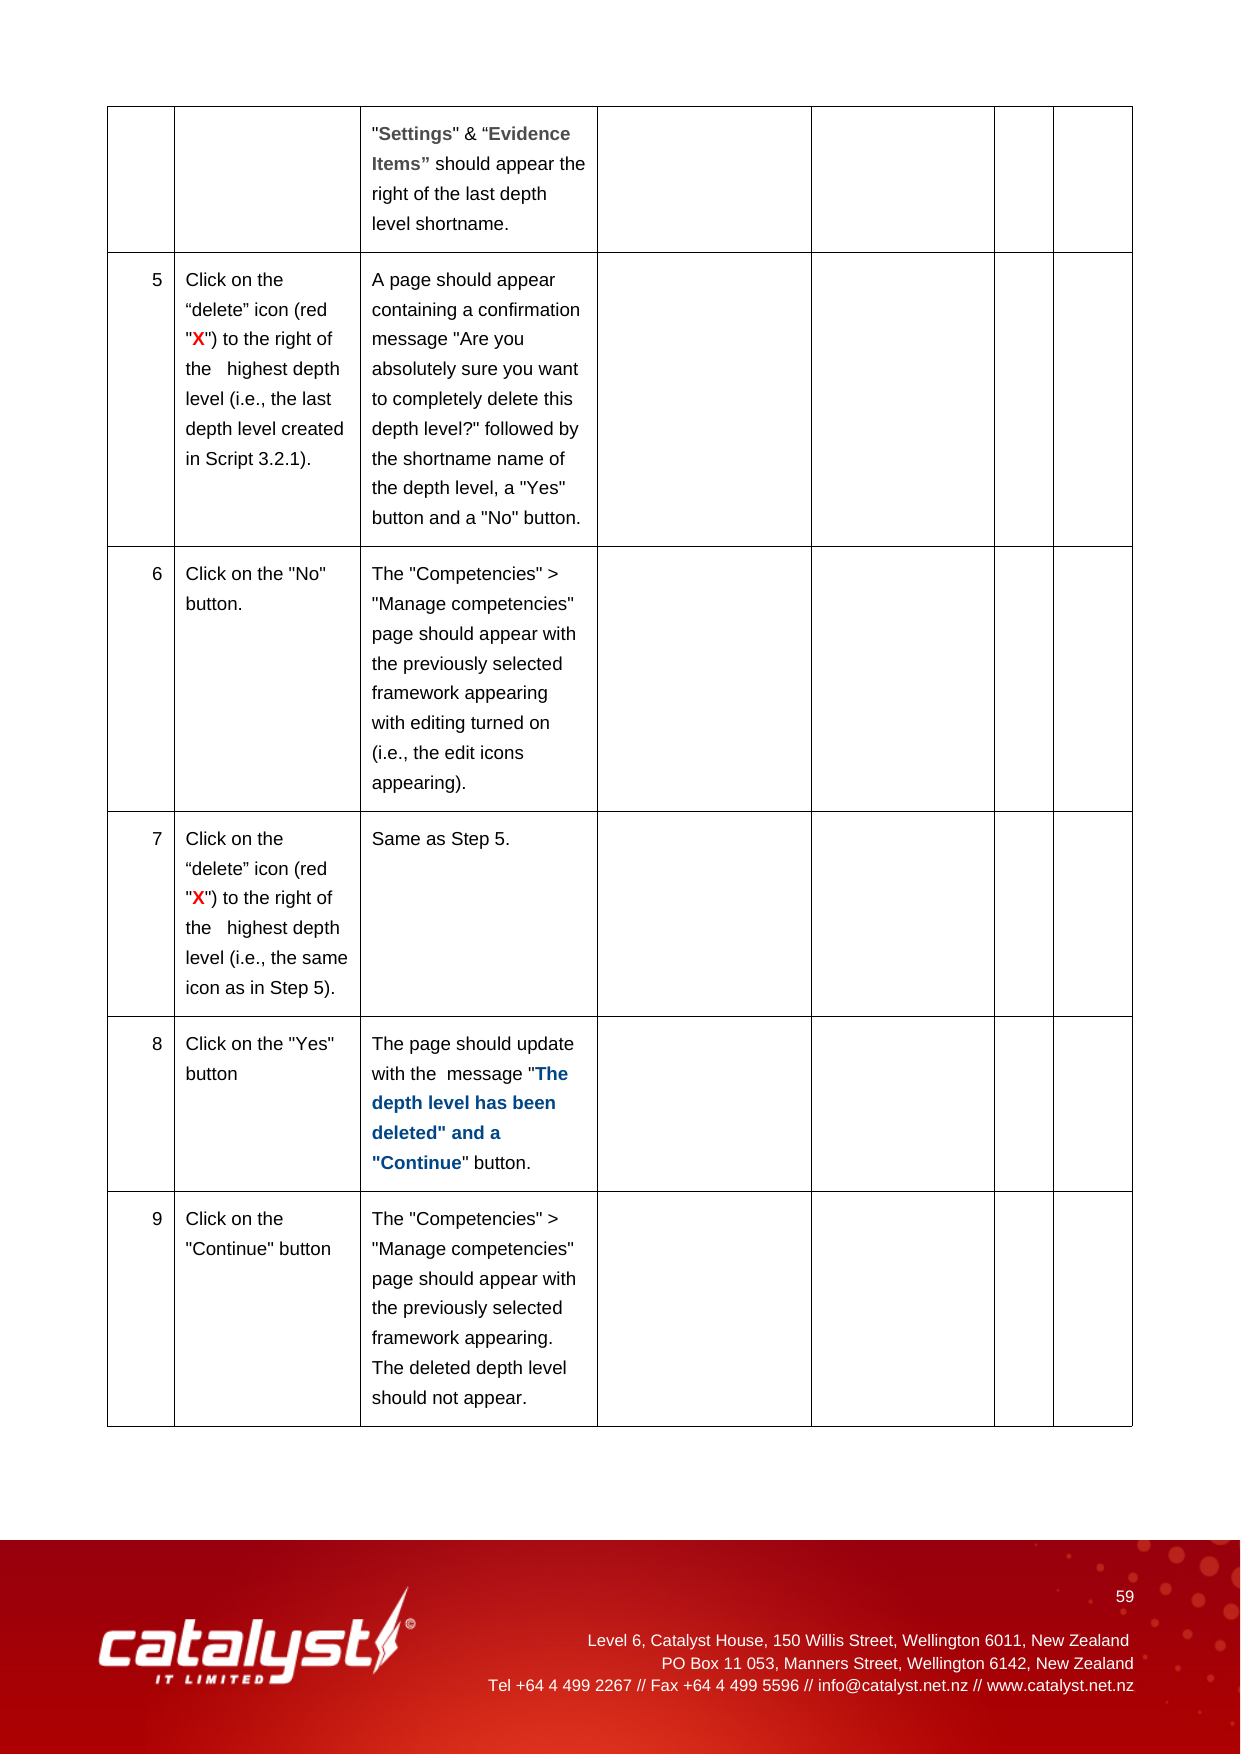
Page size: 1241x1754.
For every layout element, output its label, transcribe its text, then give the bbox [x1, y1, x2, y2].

table_cell [1054, 253, 1132, 546]
table_cell [1054, 107, 1132, 252]
table_cell [598, 547, 811, 811]
table_cell [598, 1192, 811, 1426]
table_cell The "Competencies" > "Manage competencies" page should appear with the previously selected framework appearing with editing turned on (i.e., the edit icons appearing). [361, 547, 597, 811]
table_cell 6 [108, 547, 174, 811]
table_cell Click on the "Yes" button [175, 1017, 360, 1191]
table_cell [995, 107, 1053, 252]
table_cell [995, 547, 1053, 811]
picture [0, 1540, 1241, 1754]
table_cell Click on the “delete” icon (red "X") to the right of the highest depth level (i.e., the same icon as in Step 5). [175, 812, 360, 1016]
table_cell [812, 1192, 994, 1426]
table_cell 8 [108, 1017, 174, 1191]
table_cell [598, 812, 811, 1016]
table_cell [995, 253, 1053, 546]
table_cell [1054, 547, 1132, 811]
table_cell [995, 1017, 1053, 1191]
table_cell 9 [108, 1192, 174, 1426]
table_cell Click on the "Continue" button [175, 1192, 360, 1426]
table_cell [1054, 812, 1132, 1016]
table_cell [995, 1192, 1053, 1426]
table_cell [995, 812, 1053, 1016]
table_cell [812, 547, 994, 811]
table_cell [812, 253, 994, 546]
table_cell "Settings" & “Evidence Items” should appear the right of the last depth level shortname. [361, 107, 597, 252]
table_cell [598, 1017, 811, 1191]
table_cell [1054, 1017, 1132, 1191]
table_cell [108, 107, 174, 252]
table_cell 5 [108, 253, 174, 546]
table_cell [175, 107, 360, 252]
table_cell The page should update with the message "The depth level has been deleted" and a "Continue" button. [361, 1017, 597, 1191]
table_cell [598, 107, 811, 252]
table_cell [812, 1017, 994, 1191]
table_cell Click on the “delete” icon (red "X") to the right of the highest depth level (i.e., the last depth level created in Script 3.2.1). [175, 253, 360, 546]
table_cell [598, 253, 811, 546]
table_cell [812, 107, 994, 252]
table_cell 7 [108, 812, 174, 1016]
table_cell The "Competencies" > "Manage competencies" page should appear with the previously selected framework appearing. The deleted depth level should not appear. [361, 1192, 597, 1426]
table_cell [812, 812, 994, 1016]
table_cell Click on the "No" button. [175, 547, 360, 811]
table_cell A page should appear containing a confirmation message "Are you absolutely sure you want to completely delete this depth level?" followed by the shortname name of the depth level, a "Yes" button and a "No" button. [361, 253, 597, 546]
table_cell [1054, 1192, 1132, 1426]
table_cell Same as Step 5. [361, 812, 597, 1016]
